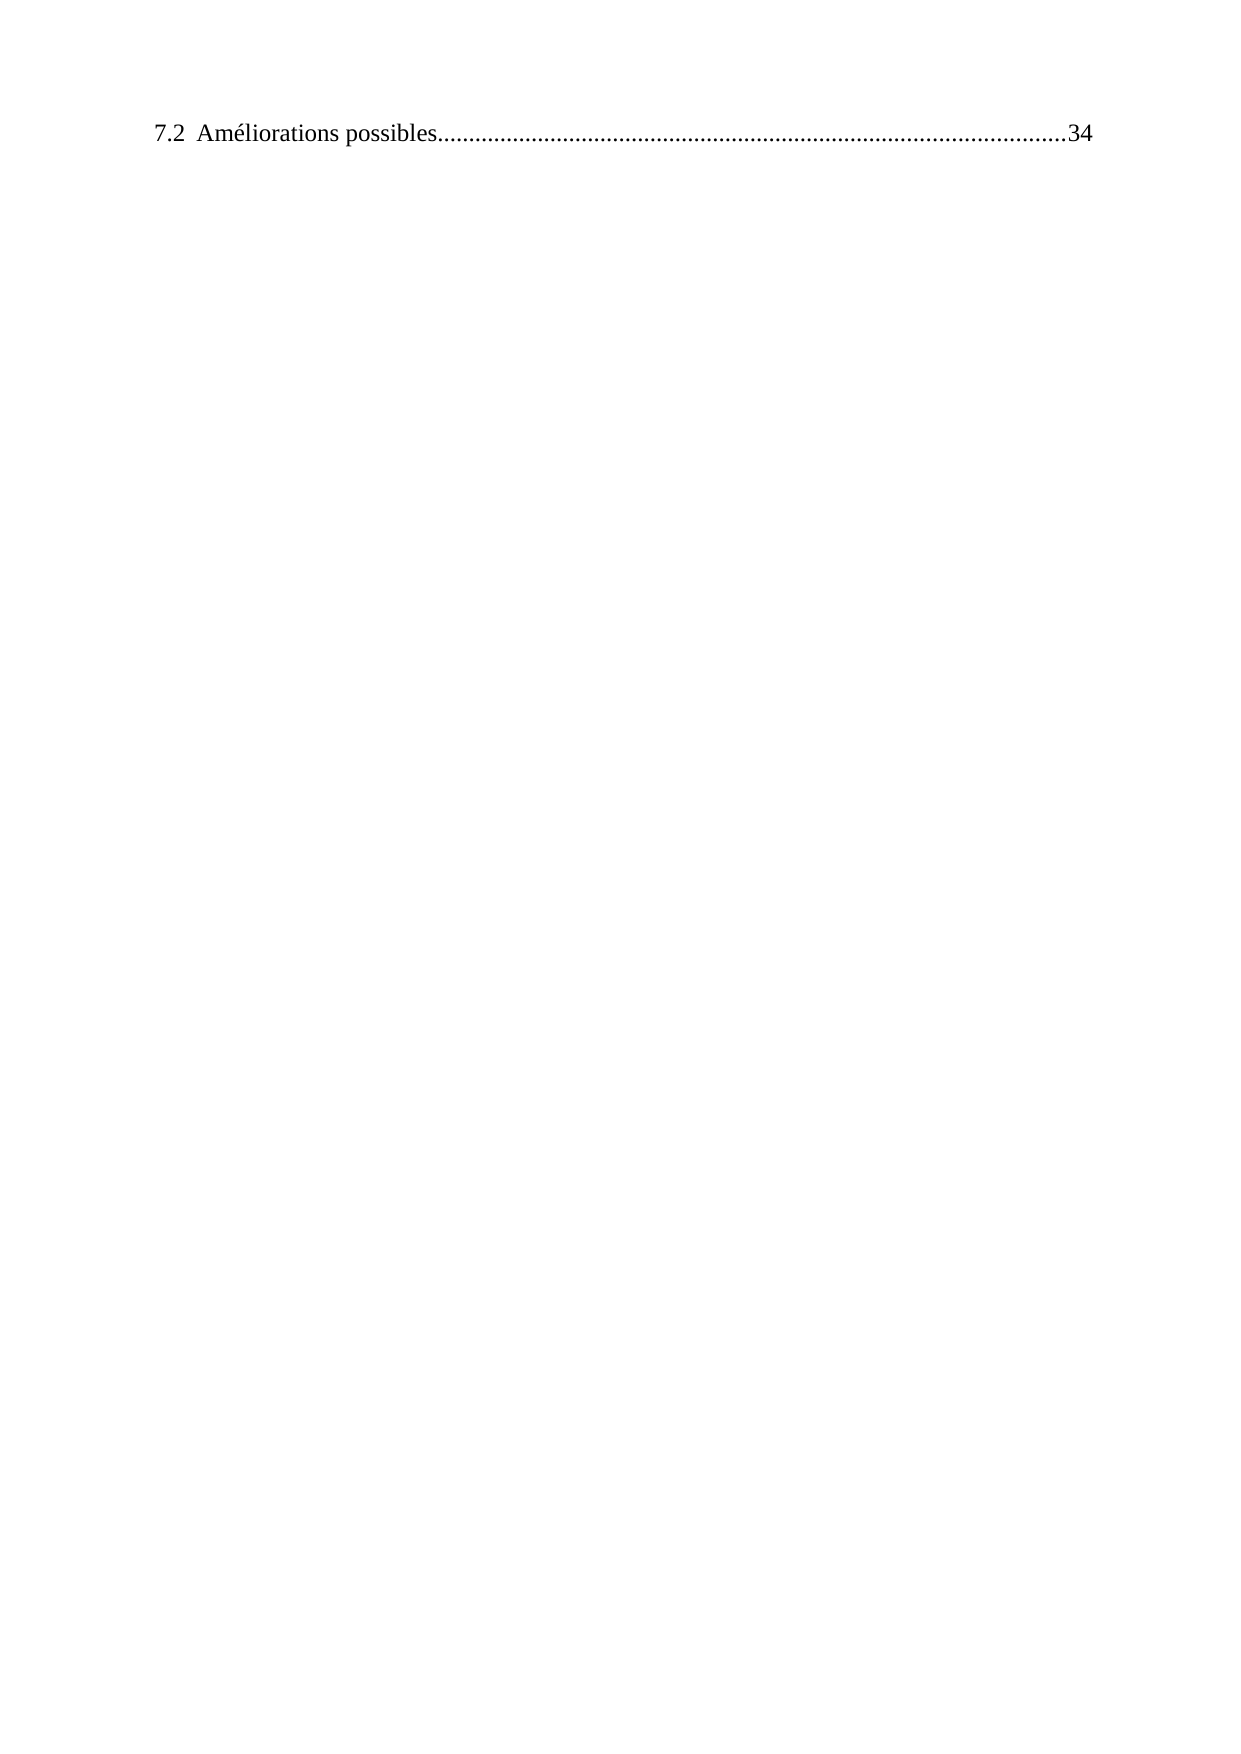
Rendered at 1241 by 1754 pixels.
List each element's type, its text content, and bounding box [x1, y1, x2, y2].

text 7.2 Améliorations possibles 34 [148, 118, 1122, 147]
